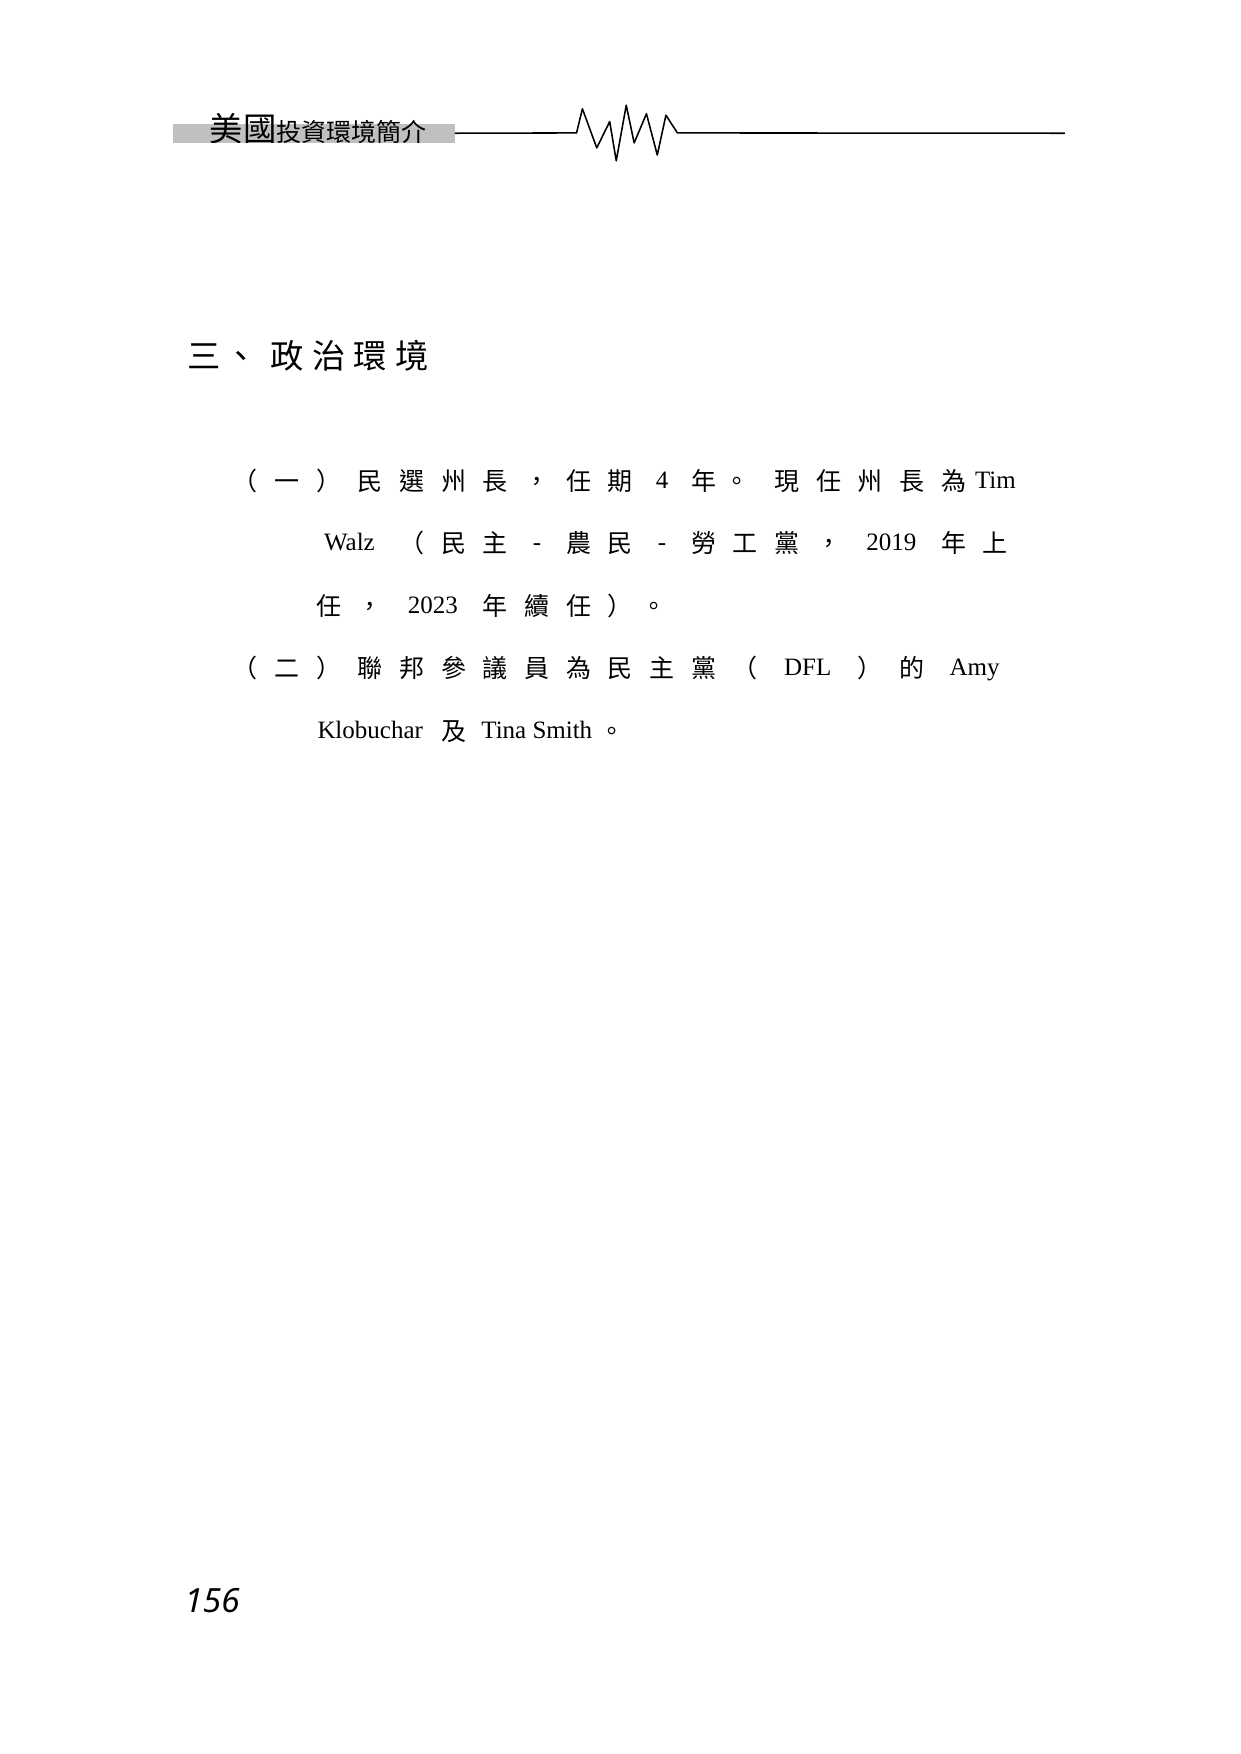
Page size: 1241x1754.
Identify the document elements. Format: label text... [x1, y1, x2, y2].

text （一）民選州長，任期4年。現任州長為Tim Walz（民主-農民-勞工黨，2019年上任，2023年續任）。 [207, 438, 1058, 625]
text （二）聯邦參議員為民主黨（DFL）的Amy Klobuchar及Tina Smith。 [207, 625, 1058, 750]
text 三、政治環境 [183, 313, 1058, 375]
